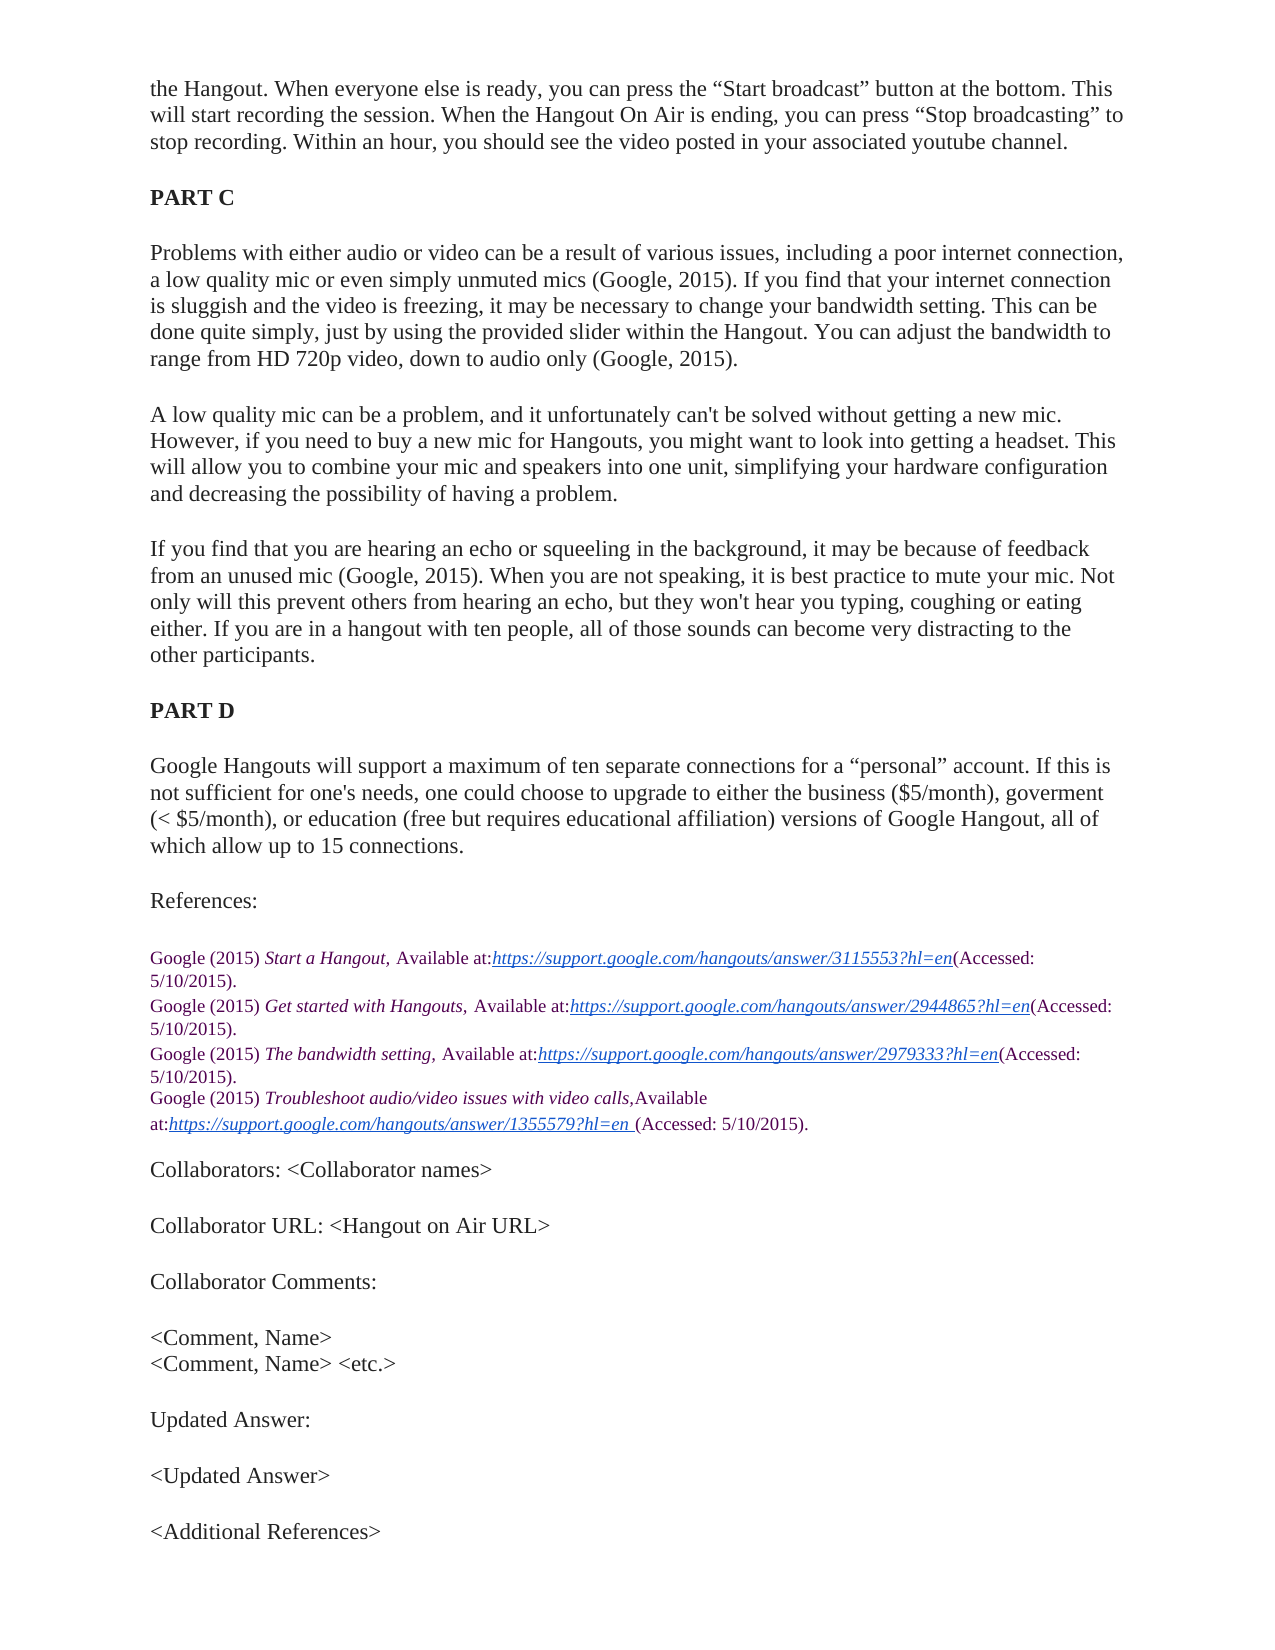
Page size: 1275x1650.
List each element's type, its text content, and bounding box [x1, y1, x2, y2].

text Collaborators: <Collaborator names> [150, 1157, 1125, 1183]
text <Updated Answer> [150, 1462, 1125, 1488]
text Google (2015) The bandwidth setting, Available at:https://support.google.com/hangouts/answer/2979333?hl=en(Accessed: 5/10/2015). [150, 1039, 1125, 1087]
text Collaborator Comments: [150, 1268, 1125, 1294]
text the Hangout. When everyone else is ready, you can press the “Start broadcast” button at the bottom. This will start recording the session. When the Hangout On Air is ending, you can press “Stop broadcasting” to stop recording. Within an hour, you should see the video posted in your associated youtube channel. [150, 75, 1125, 154]
text A low quality mic can be a problem, and it unfortunately can't be solved without getting a new mic. However, if you need to buy a new mic for Hangouts, you might want to look into getting a headset. This will allow you to combine your mic and speakers into one unit, simplifying your hardware configuration and decreasing the possibility of having a problem. [150, 401, 1125, 506]
text PART D [150, 697, 1125, 723]
text Updated Answer: [150, 1406, 1125, 1433]
text If you find that you are hearing an echo or squeeling in the background, it may be because of feedback from an unused mic (Google, 2015). When you are not speaking, it is best practice to mute your mic. Not only will this prevent others from hearing an echo, but they won't hear you typing, coughing or eating either. If you are in a hangout with ten people, all of those sounds can become very distracting to the other participants. [150, 536, 1125, 667]
text Google (2015) Get started with Hangouts, Available at:https://support.google.com/hangouts/answer/2944865?hl=en(Accessed: 5/10/2015). [150, 991, 1125, 1039]
text <Additional References> [150, 1518, 1125, 1544]
text References: [150, 887, 1125, 914]
text Google (2015) Start a Hangout, Available at:https://support.google.com/hangouts/answer/3115553?hl=en(Accessed: 5/10/2015). [150, 943, 1125, 991]
text <Comment, Name> <Comment, Name> <etc.> [150, 1324, 1125, 1377]
text Problems with either audio or video can be a result of various issues, including a poor internet connection, a low quality mic or even simply unmuted mics (Google, 2015). If you find that your internet connection is sluggish and the video is freezing, it may be necessary to change your bandwidth setting. This can be done quite simply, just by using the provided slider within the Hangout. You can adjust the bandwidth to range from HD 720p video, down to audio only (Google, 2015). [150, 239, 1125, 371]
text Google (2015) Troubleshoot audio/video issues with video calls,Available at:https://support.google.com/hangouts/answer/1355579?hl=en (Accessed: 5/10/2015). [150, 1087, 1125, 1135]
text PART C [150, 183, 1125, 210]
text Collaborator URL: <Hangout on Air URL> [150, 1212, 1125, 1239]
text Google Hangouts will support a maximum of ten separate connections for a “personal” account. If this is not sufficient for one's needs, one could choose to upgrade to either the business ($5/month), goverment (< $5/month), or education (free but requires educational affiliation) versions of Google Hangout, all of which allow up to 15 connections. [150, 753, 1125, 858]
